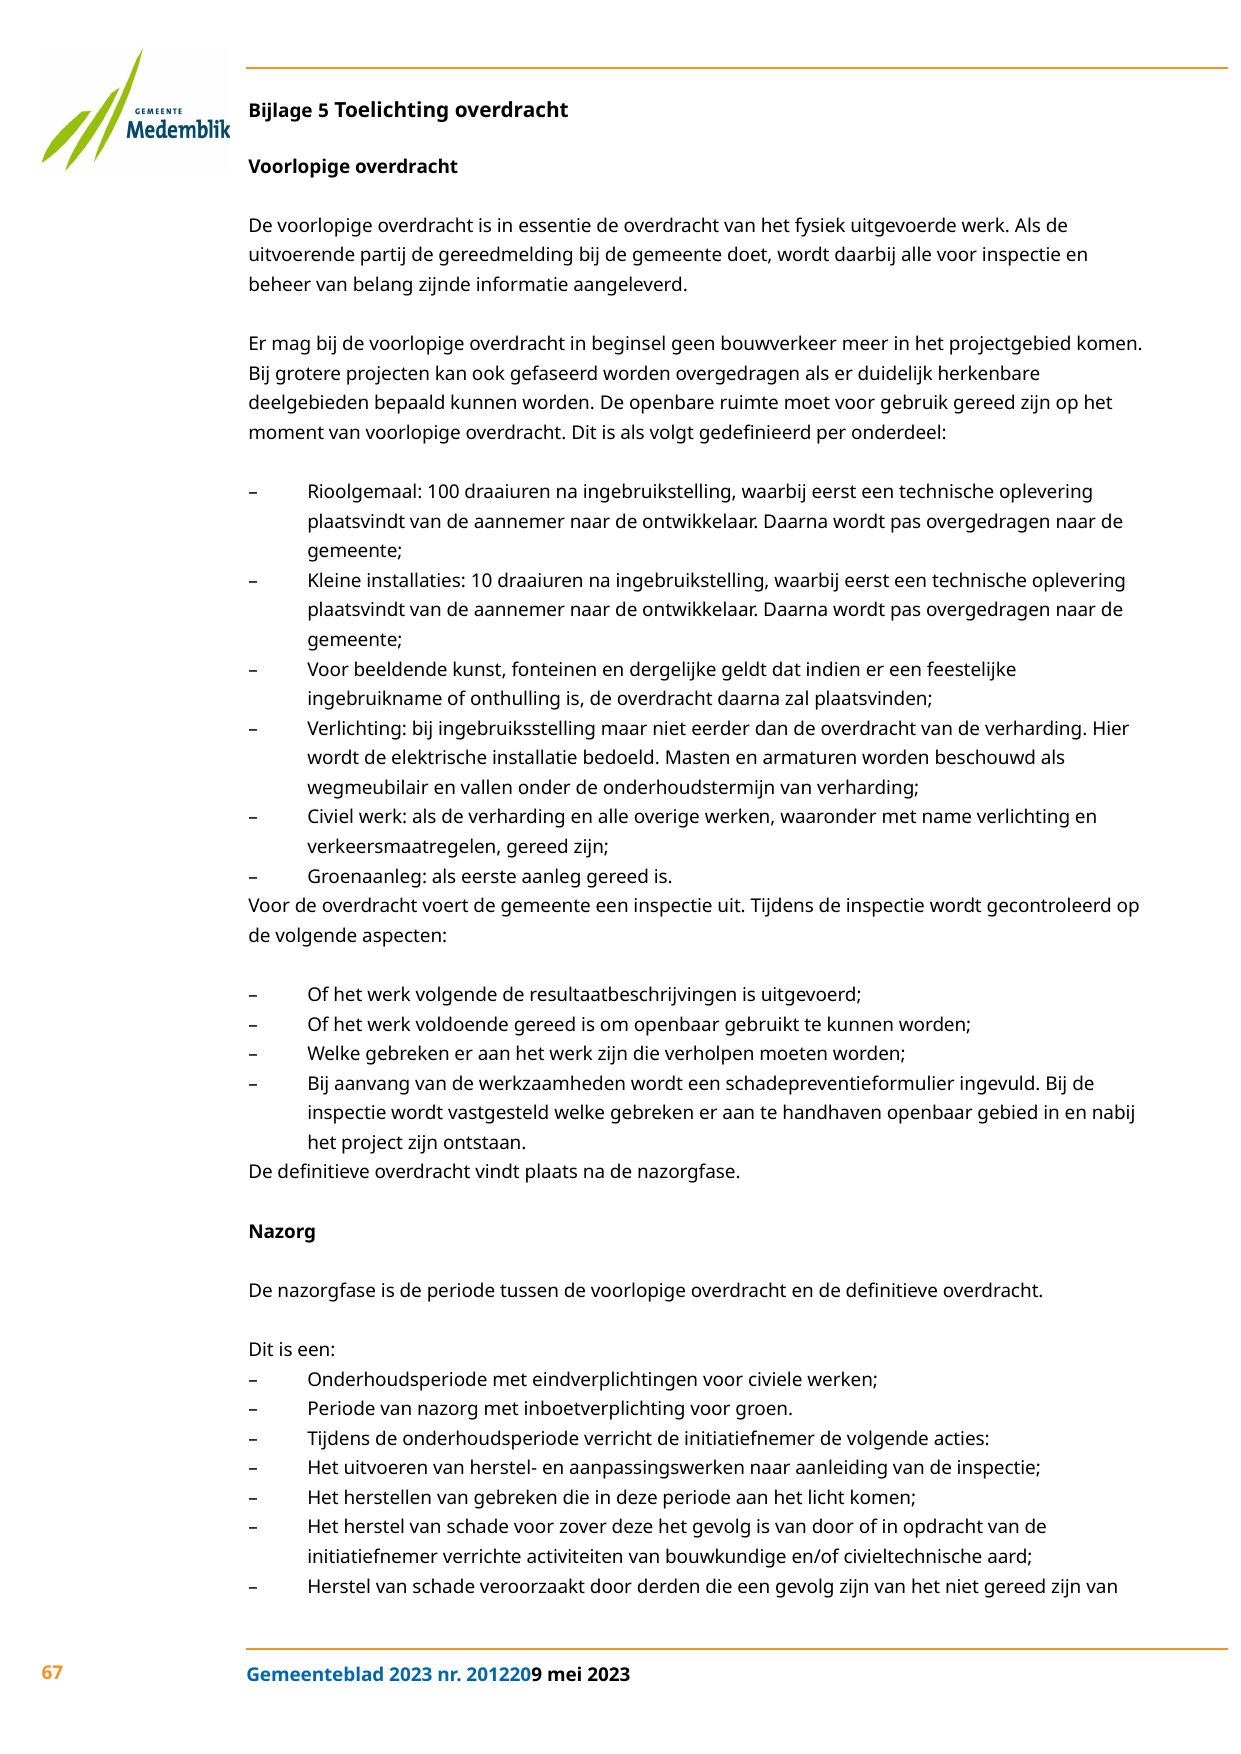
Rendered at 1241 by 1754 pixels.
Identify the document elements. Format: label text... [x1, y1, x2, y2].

list Het herstel van schade voor zover deze het gevolg is van door of in opdracht van de initiatiefnemer verrichte activiteiten van bouwkundige en/of civieltechnische aard; [248, 1514, 1152, 1569]
list Onderhoudsperiode met eindverplichtingen voor civiele werken; [248, 1366, 1152, 1392]
text Nazorg [248, 1218, 1152, 1244]
list Of het werk volgende de resultaatbeschrijvingen is uitgevoerd; [248, 981, 1152, 1007]
text Bijlage 5 Toelichting overdracht [248, 95, 1152, 123]
list Het uitvoeren van herstel- en aanpassingswerken naar aanleiding van de inspectie; [248, 1454, 1152, 1480]
list Groenaanleg: als eerste aanleg gereed is. [248, 863, 1152, 889]
list Voor beeldende kunst, fonteinen en dergelijke geldt dat indien er een feestelijke ingebruikname of onthulling is, de overdracht daarna zal plaatsvinden; [248, 656, 1152, 711]
list Tijdens de onderhoudsperiode verricht de initiatiefnemer de volgende acties: [248, 1425, 1152, 1451]
list Of het werk voldoende gereed is om openbaar gebruikt te kunnen worden; [248, 1011, 1152, 1037]
text Voorlopige overdracht [248, 153, 1152, 179]
list Verlichting: bij ingebruiksstelling maar niet eerder dan de overdracht van de verharding. Hier wordt de elektrische installatie bedoeld. Masten en armaturen worden beschouwd als wegmeubilair en vallen onder de onderhoudstermijn van verharding; [248, 715, 1152, 800]
list Civiel werk: als de verharding en alle overige werken, waaronder met name verlichting en verkeersmaatregelen, gereed zijn; [248, 804, 1152, 859]
list Herstel van schade veroorzaakt door derden die een gevolg zijn van het niet gereed zijn van [248, 1573, 1152, 1599]
text De voorlopige overdracht is in essentie de overdracht van het fysiek uitgevoerde werk. Als de uitvoerende partij de gereedmelding bij de gemeente doet, wordt daarbij alle voor inspectie en beheer van belang zijnde informatie aangeleverd. [248, 212, 1152, 297]
text De nazorgfase is de periode tussen de voorlopige overdracht en de definitieve overdracht. [248, 1277, 1152, 1303]
list Kleine installaties: 10 draaiuren na ingebruikstelling, waarbij eerst een technische oplevering plaatsvindt van de aannemer naar de ontwikkelaar. Daarna wordt pas overgedragen naar de gemeente; [248, 567, 1152, 652]
list Periode van nazorg met inboetverplichting voor groen. [248, 1395, 1152, 1421]
list Bij aanvang van de werkzaamheden wordt een schadepreventieformulier ingevuld. Bij de inspectie wordt vastgesteld welke gebreken er aan te handhaven openbaar gebied in en nabij het project zijn ontstaan. [248, 1070, 1152, 1155]
text Voor de overdracht voert de gemeente een inspectie uit. Tijdens de inspectie wordt gecontroleerd op de volgende aspecten: [248, 892, 1152, 948]
list Het herstellen van gebreken die in deze periode aan het licht komen; [248, 1484, 1152, 1510]
text Er mag bij de voorlopige overdracht in beginsel geen bouwverkeer meer in het projectgebied komen. Bij grotere projecten kan ook gefaseerd worden overgedragen als er duidelijk herkenbare deelgebieden bepaald kunnen worden. De openbare ruimte moet voor gebruik gereed zijn op het moment van voorlopige overdracht. Dit is als volgt gedefinieerd per onderdeel: [248, 330, 1152, 445]
text Dit is een: [248, 1336, 1152, 1362]
list Welke gebreken er aan het werk zijn die verholpen moeten worden; [248, 1040, 1152, 1066]
list Rioolgemaal: 100 draaiuren na ingebruikstelling, waarbij eerst een technische oplevering plaatsvindt van de aannemer naar de ontwikkelaar. Daarna wordt pas overgedragen naar de gemeente; [248, 478, 1152, 563]
picture [41, 47, 231, 172]
text De definitieve overdracht vindt plaats na de nazorgfase. [248, 1159, 1152, 1184]
